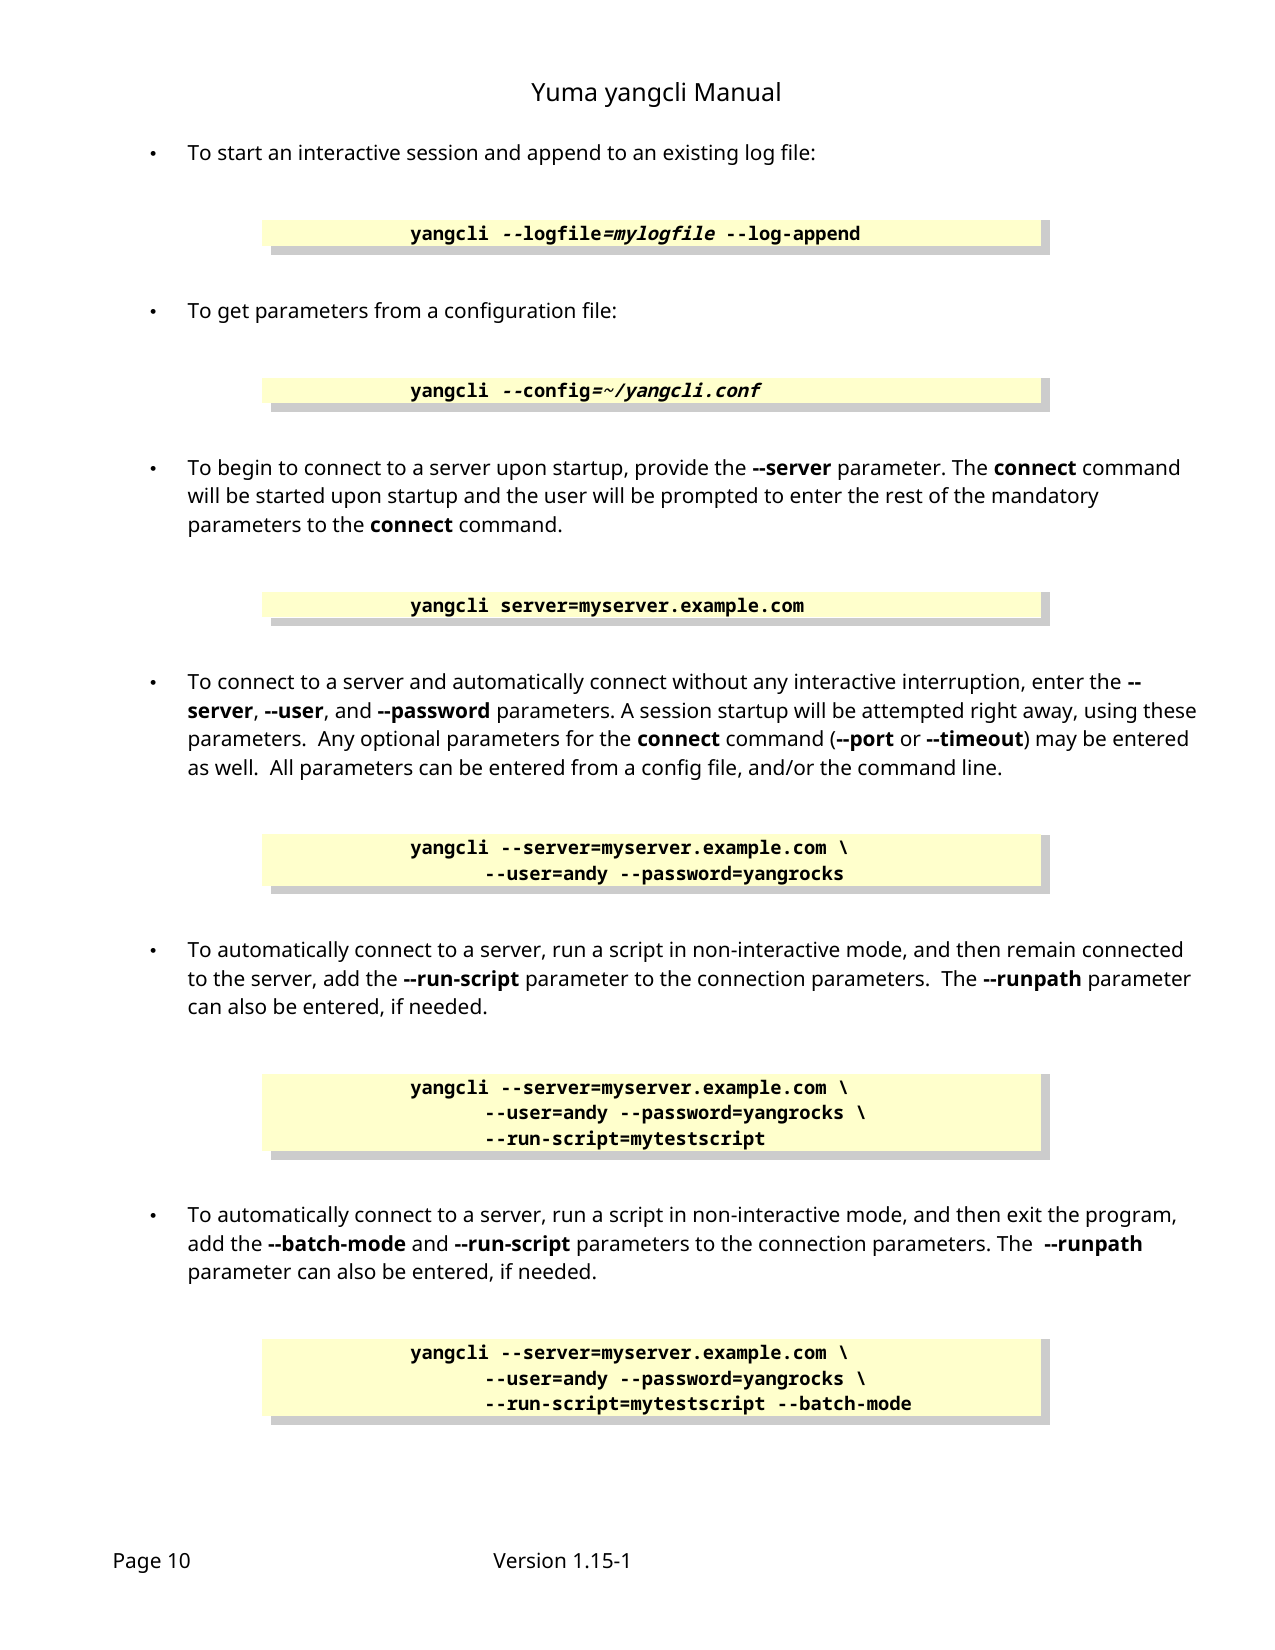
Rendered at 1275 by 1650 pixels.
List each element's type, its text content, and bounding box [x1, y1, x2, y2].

list To automatically connect to a server, run a script in non-interactive mode, and then exit the program, add the --batch-mode and --run-script parameters to the connection parameters. The --runpath parameter can also be entered, if needed. [150, 1201, 1200, 1286]
text --user=andy --password=yangrocks \ [262, 1365, 1041, 1390]
text yangcli server=myserver.example.com [262, 592, 1041, 617]
text yangcli --logfile=mylogfile --log-append [262, 220, 1041, 246]
list To get parameters from a configuration file: [150, 296, 1200, 324]
list To automatically connect to a server, run a script in non-interactive mode, and then remain connected to the server, add the --run-script parameter to the connection parameters. The --runpath parameter can also be entered, if needed. [150, 935, 1200, 1021]
list To begin to connect to a server upon startup, provide the --server parameter. The connect command will be started upon startup and the user will be prompted to enter the rest of the mandatory parameters to the connect command. [150, 453, 1200, 538]
text --user=andy --password=yangrocks [262, 860, 1041, 886]
text yangcli --config=~/yangcli.conf [262, 378, 1041, 403]
list To connect to a server and automatically connect without any interactive interruption, enter the --server, --user, and --password parameters. A session startup will be attempted right away, using these parameters. Any optional parameters for the connect command (--port or --timeout) may be entered as well. All parameters can be entered from a config file, and/or the command line. [150, 667, 1200, 781]
text yangcli --server=myserver.example.com \ [262, 1074, 1041, 1100]
list To start an interactive session and append to an existing log file: [150, 138, 1200, 167]
text --user=andy --password=yangrocks \ [262, 1100, 1041, 1125]
text yangcli --server=myserver.example.com \ [262, 834, 1041, 860]
text --run-script=mytestscript --batch-mode [262, 1390, 1041, 1416]
text yangcli --server=myserver.example.com \ [262, 1339, 1041, 1365]
text --run-script=mytestscript [262, 1125, 1041, 1151]
